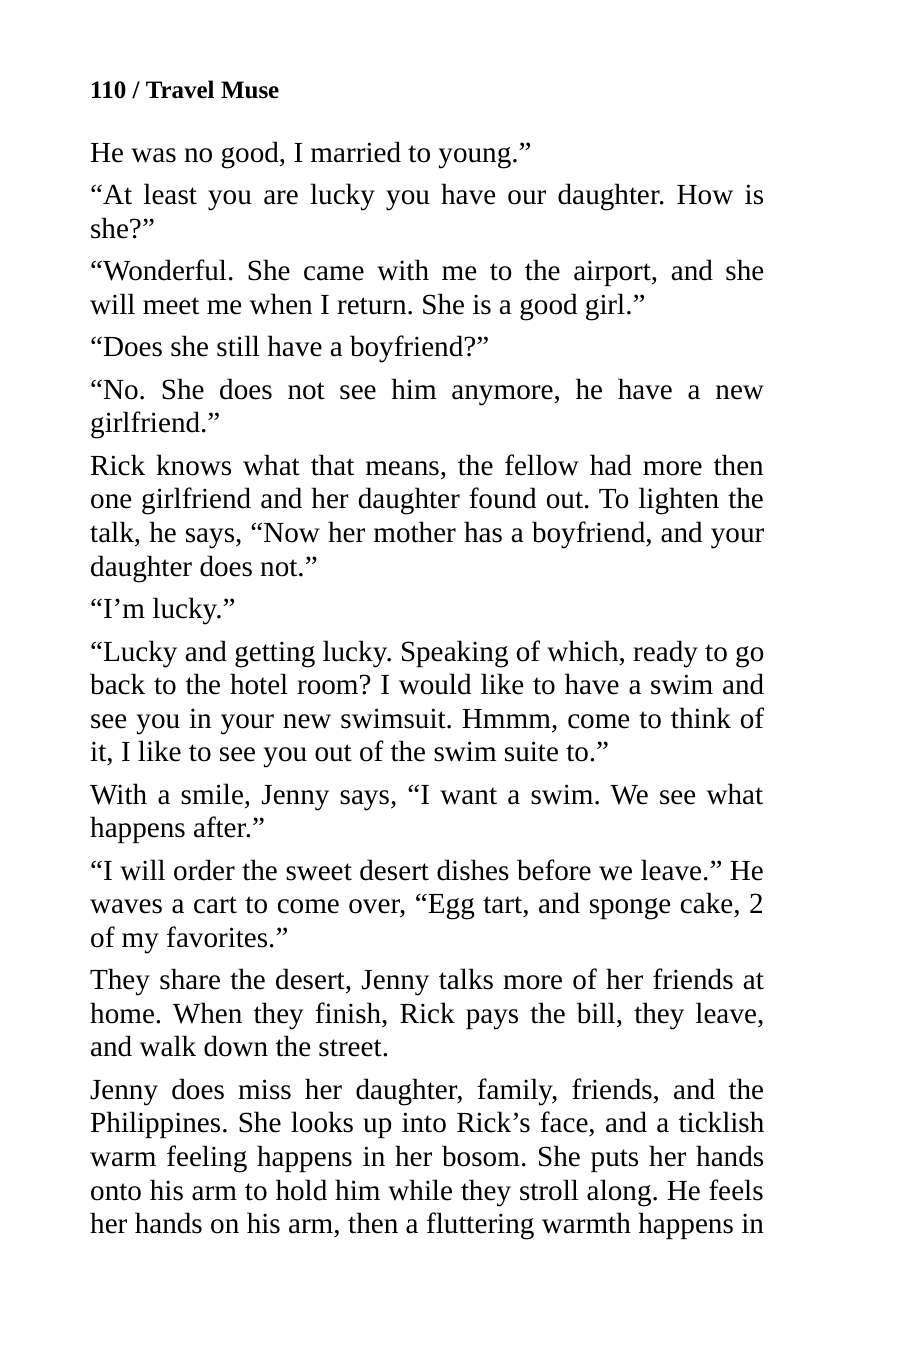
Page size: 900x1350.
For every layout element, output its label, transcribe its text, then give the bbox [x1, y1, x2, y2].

text They share the desert, Jenny talks more of her friends at home. When they finish, Rick pays the bill, they leave, and walk down the street. [90, 962, 765, 1063]
text Rick knows what that means, the fellow had more then one girlfriend and her daughter found out. To lighten the talk, he says, “Now her mother has a boyfriend, and your daughter does not.” [90, 448, 765, 582]
text With a smile, Jenny says, “I want a swim. We see what happens after.” [90, 777, 765, 844]
text “Wonderful. She came with me to the airport, and she will meet me when I return. She is a good girl.” [90, 253, 765, 321]
text Jenny does miss her daughter, family, friends, and the Philippines. She looks up into Rick’s face, and a ticklish warm feeling happens in her bosom. She puts her hands onto his arm to hold him while they stroll along. He feels her hands on his arm, then a fluttering warmth happens in [90, 1072, 765, 1240]
text “Does she still have a boyfriend?” [90, 329, 765, 363]
text “No. She does not see him anymore, he have a new girlfriend.” [90, 372, 765, 439]
text “At least you are lucky you have our daughter. How is she?” [90, 177, 765, 244]
text “Lucky and getting lucky. Speaking of which, ready to go back to the hotel room? I would like to have a swim and see you in your new swimsuit. Hmmm, come to think of it, I like to see you out of the swim suite to.” [90, 634, 765, 768]
text He was no good, I married to young.” [90, 135, 765, 168]
text “I will order the sweet desert dishes before we leave.” He waves a cart to come over, “Egg tart, and sponge cake, 2 of my favorites.” [90, 853, 765, 953]
text “I’m lucky.” [90, 591, 765, 625]
